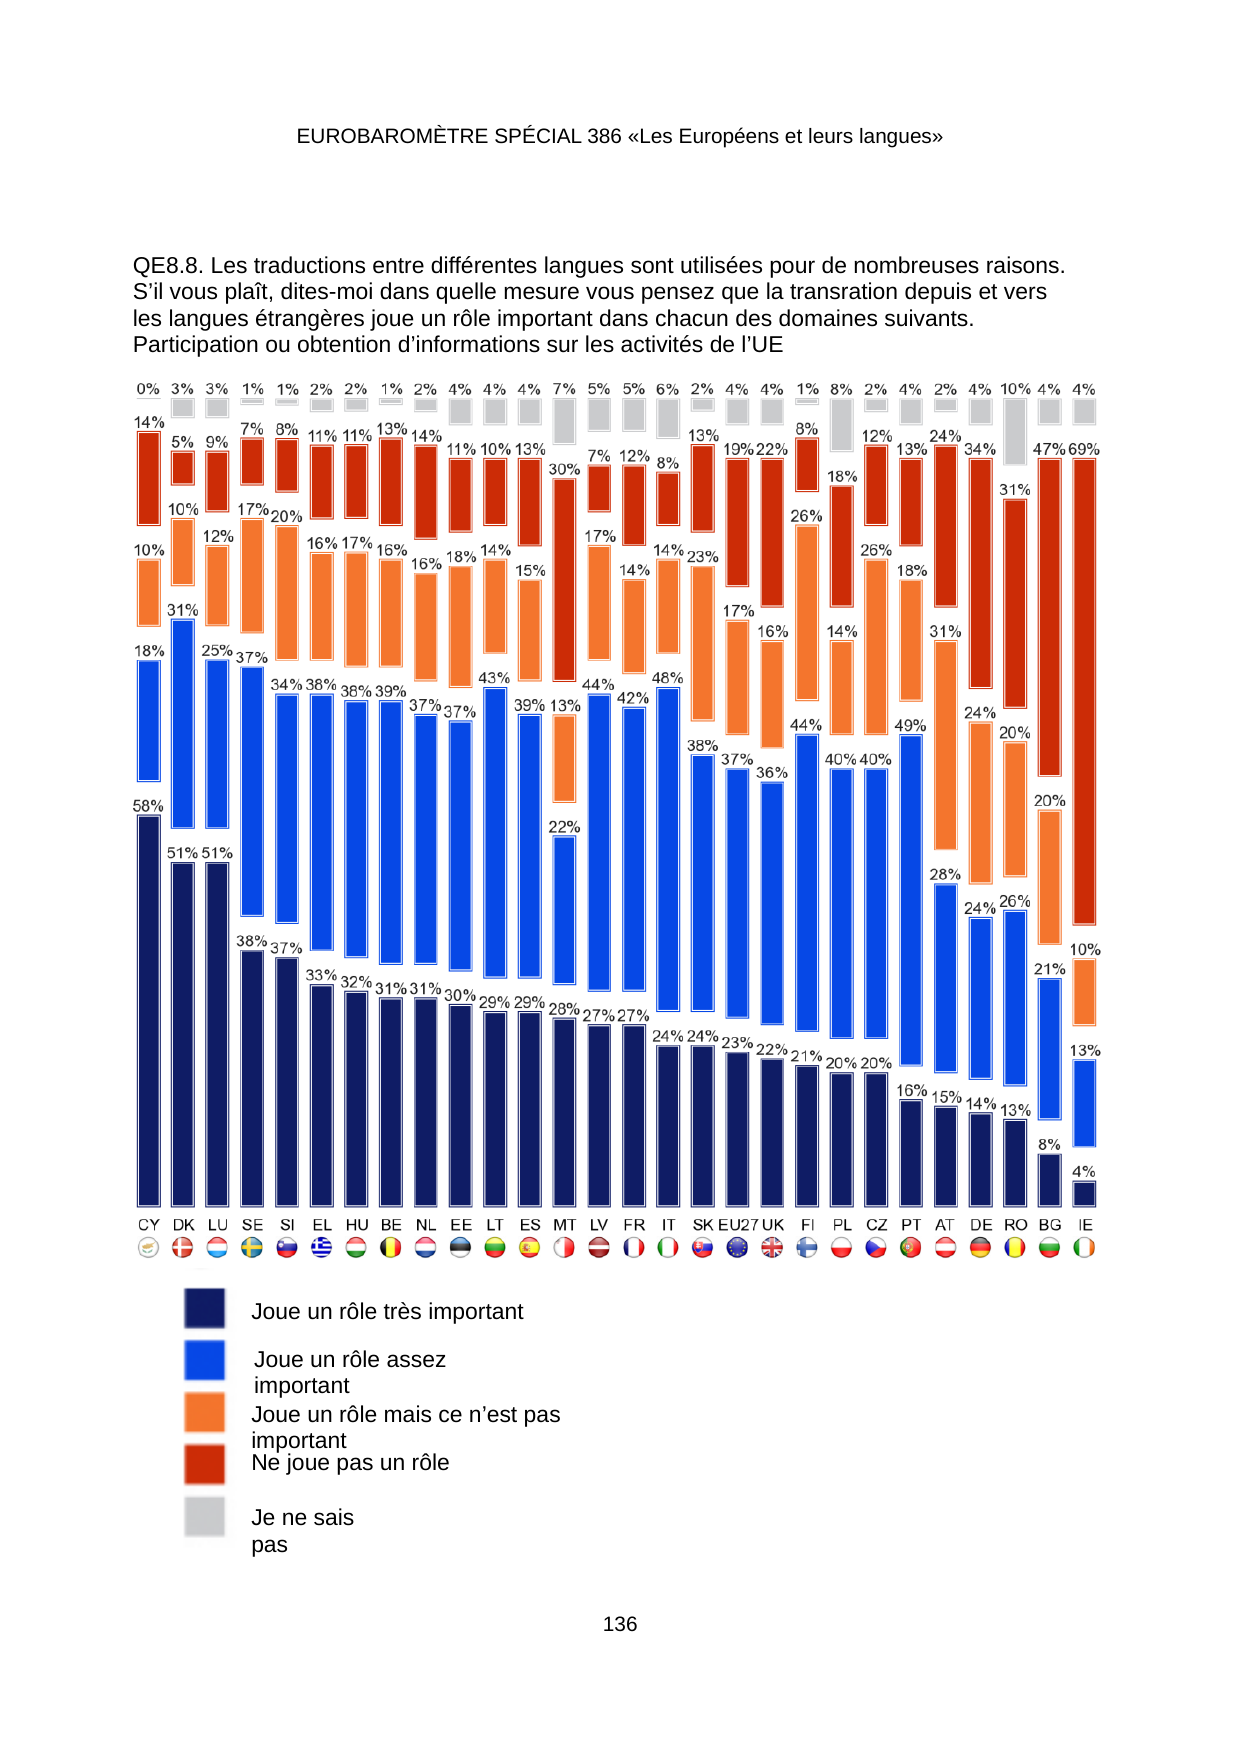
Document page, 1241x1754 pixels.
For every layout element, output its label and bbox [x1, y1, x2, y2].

picture [118, 370, 1109, 1263]
picture [147, 1268, 237, 1552]
